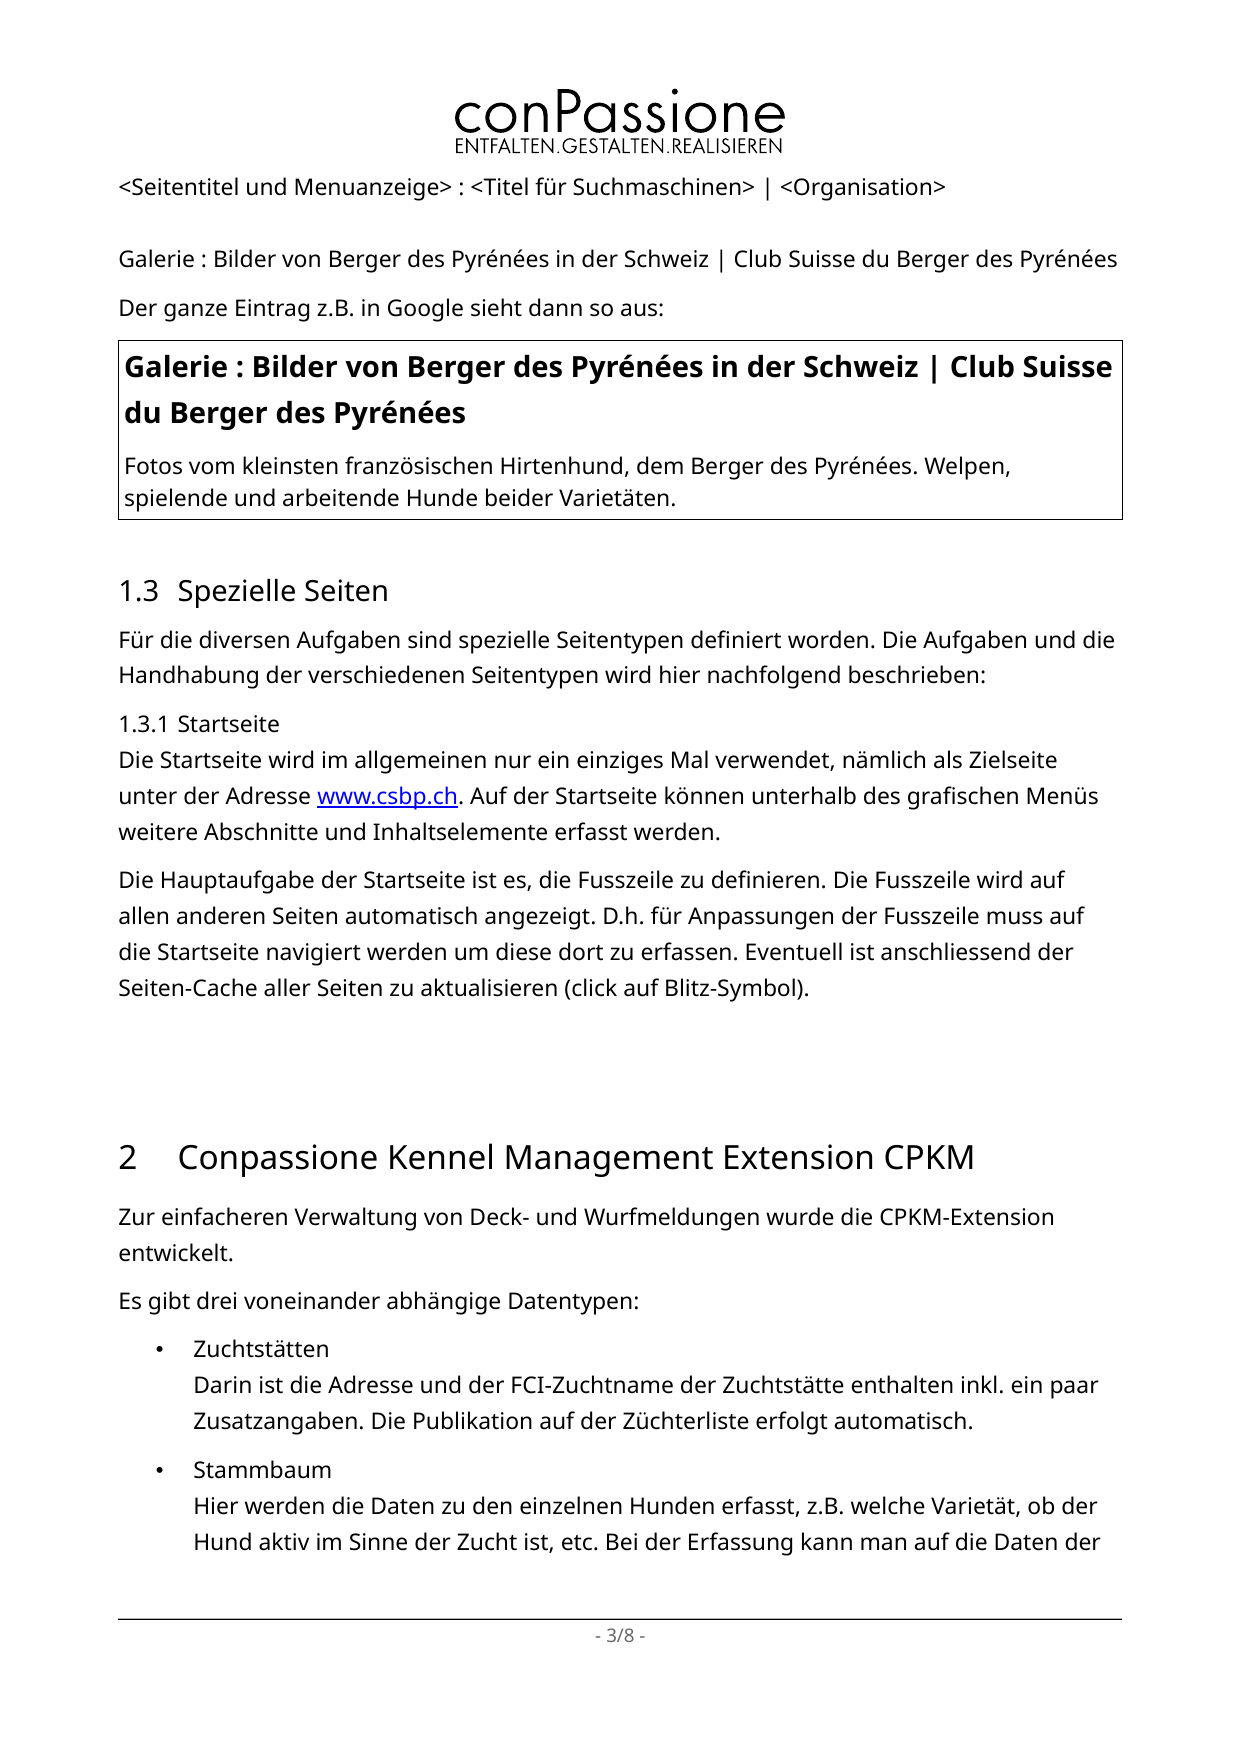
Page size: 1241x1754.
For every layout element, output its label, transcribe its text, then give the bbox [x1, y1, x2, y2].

subtitle Conpassione Kennel Management Extension CPKM [118, 1134, 1122, 1179]
text Der ganze Eintrag z.B. in Google sieht dann so aus: [118, 291, 1122, 323]
text <Seitentitel und Menuanzeige> : <Titel für Suchmaschinen> | <Organisation> Galerie : Bilder von Berger des Pyrénées in der Schweiz | Club Suisse du Berger des Pyrénées [118, 171, 1122, 274]
table_header Galerie : Bilder von Berger des Pyrénées in der Schweiz | Club Suisse du Berger des Pyrénées Fotos vom kleinsten französischen Hirtenhund, dem Berger des Pyrénées. Welpen, spielende und arbeitende Hunde beider Varietäten. [119, 341, 1122, 518]
list Stammbaum Hier werden die Daten zu den einzelnen Hunden erfasst, z.B. welche Varietät, ob der Hund aktiv im Sinne der Zucht ist, etc. Bei der Erfassung kann man auf die Daten der [156, 1454, 1122, 1557]
list Zuchtstätten Darin ist die Adresse und der FCI-Zuchtname der Zuchtstätte enthalten inkl. ein paar Zusatzangaben. Die Publikation auf der Züchterliste erfolgt automatisch. [156, 1333, 1122, 1437]
subtitle Startseite [118, 708, 1122, 739]
text Es gibt drei voneinander abhängige Datentypen: [118, 1285, 1122, 1316]
text Zur einfacheren Verwaltung von Deck- und Wurfmeldungen wurde die CPKM-Extension entwickelt. [118, 1201, 1122, 1268]
subtitle Spezielle Seiten [118, 570, 1122, 610]
text Die Hauptaufgabe der Startseite ist es, die Fusszeile zu definieren. Die Fusszeile wird auf allen anderen Seiten automatisch angezeigt. D.h. für Anpassungen der Fusszeile muss auf die Startseite navigiert werden um diese dort zu erfassen. Eventuell ist anschliessend der Seiten-Cache aller Seiten zu aktualisieren (click auf Blitz-Symbol). [118, 864, 1122, 1003]
text Für die diversen Aufgaben sind spezielle Seitentypen definiert worden. Die Aufgaben und die Handhabung der verschiedenen Seitentypen wird hier nachfolgend beschrieben: [118, 623, 1122, 691]
text Die Startseite wird im allgemeinen nur ein einziges Mal verwendet, nämlich als Zielseite unter der Adresse www.csbp.ch. Auf der Startseite können unterhalb des grafischen Menüs weitere Abschnitte und Inhaltselemente erfasst werden. [118, 744, 1122, 847]
